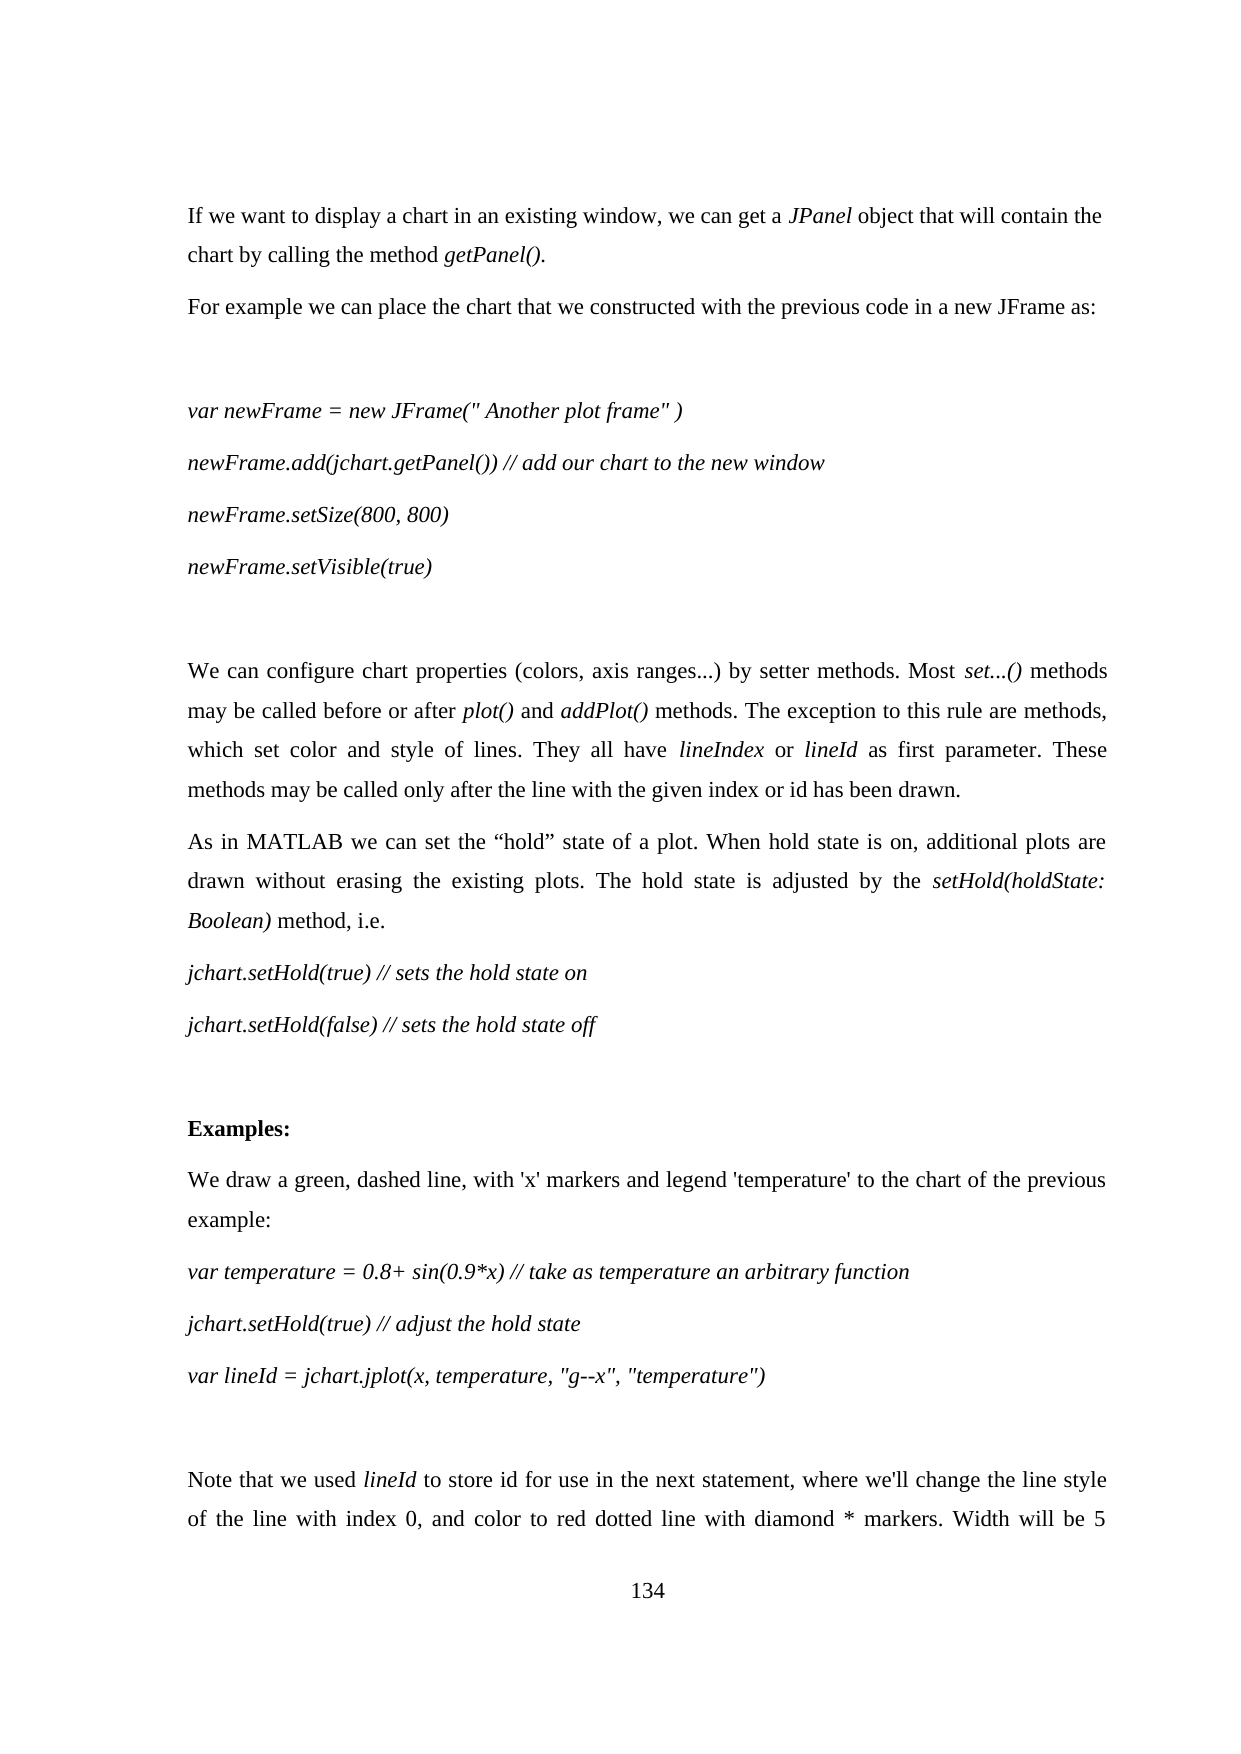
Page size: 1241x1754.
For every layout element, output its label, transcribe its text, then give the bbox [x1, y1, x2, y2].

text newFrame.add(jchart.getPanel()) // add our chart to the new window [187, 449, 1108, 476]
text As in MATLAB we can set the “hold” state of a plot. When hold state is on, additional plots are drawn without erasing the existing plots. The hold state is adjusted by the setHold(holdState: Boolean) method, i.e. [187, 828, 1108, 933]
text var lineId = jchart.jplot(x, temperature, "g--x", "temperature") [187, 1362, 1108, 1388]
text newFrame.setSize(800, 800) [187, 501, 1108, 528]
text Note that we used lineId to store id for use in the next statement, where we'll change the line style of the line with index 0, and color to red dotted line with diamond * markers. Width will be 5 [187, 1466, 1108, 1532]
text var newFrame = new JFrame(" Another plot frame" ) [187, 397, 1108, 424]
text If we want to display a chart in an existing window, we can get a JPanel object that will contain the chart by calling the method getPanel(). [187, 202, 1108, 268]
text jchart.setHold(true) // sets the hold state on [187, 959, 1108, 985]
text Examples: [187, 1114, 1108, 1141]
text jchart.setHold(true) // adjust the hold state [187, 1310, 1108, 1336]
text We draw a green, dashed line, with 'x' markers and legend 'temperature' to the chart of the previous example: [187, 1167, 1108, 1232]
text var temperature = 0.8+ sin(0.9*x) // take as temperature an arbitrary function [187, 1258, 1108, 1284]
text For example we can place the chart that we constructed with the previous code in a new JFrame as: [187, 293, 1108, 320]
text We can configure chart properties (colors, axis ranges...) by setter methods. Most set...() methods may be called before or after plot() and addPlot() methods. The exception to this rule are methods, which set color and style of lines. They all have lineIndex or lineId as first parameter. These methods may be called only after the line with the given index or id has been drawn. [187, 657, 1108, 802]
text jchart.setHold(false) // sets the hold state off [187, 1011, 1108, 1037]
text newFrame.setVisible(true) [187, 553, 1108, 580]
